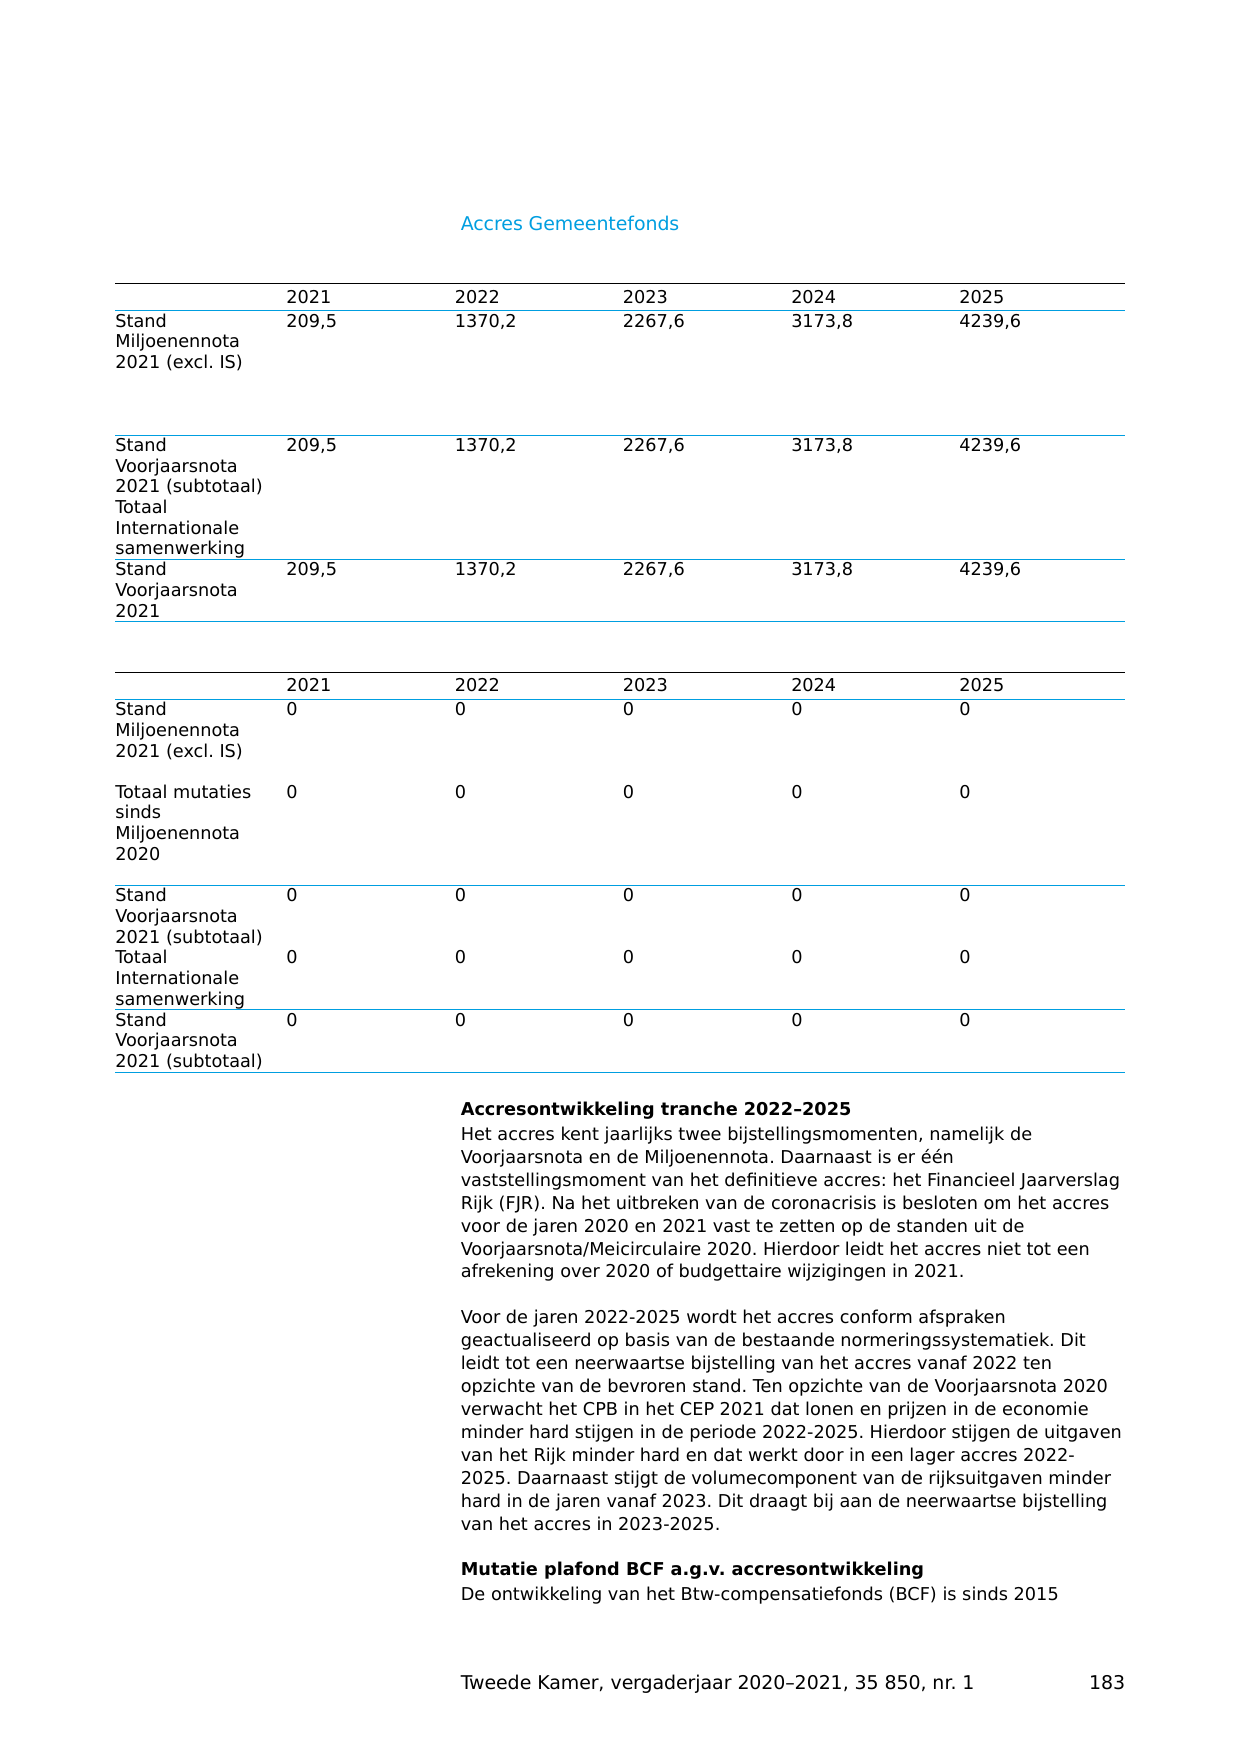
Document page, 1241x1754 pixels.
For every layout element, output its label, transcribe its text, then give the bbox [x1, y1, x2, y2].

table_cell [452, 497, 620, 559]
table_cell 0 [452, 947, 620, 1009]
table_cell [956, 373, 1125, 393]
table_cell [620, 414, 788, 434]
table_cell [788, 373, 956, 393]
table_cell 2267,6 [620, 436, 788, 497]
table_cell 2267,6 [620, 560, 788, 621]
table_cell 0 [283, 700, 452, 761]
table_cell 0 [620, 700, 788, 761]
table_cell [452, 373, 620, 393]
table_cell 0 [452, 1010, 620, 1072]
table_cell 0 [956, 782, 1125, 864]
table_cell [620, 393, 788, 414]
table_cell 0 [452, 782, 620, 864]
table_cell 3173,8 [788, 311, 956, 373]
table_cell 4239,6 [956, 436, 1125, 497]
table_cell [283, 497, 452, 559]
table_cell [788, 864, 956, 885]
table_cell [956, 414, 1125, 434]
table_cell [788, 497, 956, 559]
table_cell Stand Voorjaarsnota 2021 (subtotaal) [115, 436, 283, 497]
table_header ACCRES GEMEENTEFONDS: UITGAVEN [115, 258, 1125, 283]
text Accresontwikkeling tranche 2022–2025 [461, 1097, 1125, 1120]
table_cell [115, 373, 283, 393]
table_cell 3173,8 [788, 436, 956, 497]
table_cell [956, 864, 1125, 885]
table_cell 2022 [452, 673, 620, 699]
text Voor de jaren 2022-2025 wordt het accres conform afspraken geactualiseerd op basis van de bestaande normeringssystematiek. Dit leidt tot een neerwaartse bijstelling van het accres vanaf 2022 ten opzichte van de bevroren stand. Ten opzichte van de Voorjaarsnota 2020 verwacht het CPB in het CEP 2021 dat lonen en prijzen in de economie minder hard stijgen in de periode 2022-2025. Hierdoor stijgen de uitgaven van het Rijk minder hard en dat werkt door in een lager accres 2022-2025. Daarnaast stijgt de volumecomponent van de rijksuitgaven minder hard in de jaren vanaf 2023. Dit draagt bij aan de neerwaartse bijstelling van het accres in 2023-2025. [461, 1305, 1125, 1534]
table_cell [452, 414, 620, 434]
table_cell 4239,6 [956, 311, 1125, 373]
table_cell [788, 393, 956, 414]
table_cell 0 [956, 886, 1125, 947]
table_header ACCRES GEMEENTEFONDS: NIET-BELASTINGONTVANGSTEN [115, 647, 1125, 672]
table_cell Stand Voorjaarsnota 2021 (subtotaal) [115, 1010, 283, 1072]
table_cell [620, 497, 788, 559]
table_cell [115, 761, 283, 782]
table_cell 2023 [620, 673, 788, 699]
table_cell 0 [283, 1010, 452, 1072]
table_cell 0 [788, 700, 956, 761]
table_cell Stand Miljoenennota 2021 (excl. IS) [115, 700, 283, 761]
table_cell 3173,8 [788, 560, 956, 621]
table_cell 0 [956, 947, 1125, 1009]
table_cell 0 [620, 782, 788, 864]
text Het accres kent jaarlijks twee bijstellingsmomenten, namelijk de Voorjaarsnota en de Miljoenennota. Daarnaast is er één vaststellingsmoment van het definitieve accres: het Financieel Jaarverslag Rijk (FJR). Na het uitbreken van de coronacrisis is besloten om het accres voor de jaren 2020 en 2021 vast te zetten op de standen uit de Voorjaarsnota/Meicirculaire 2020. Hierdoor leidt het accres niet tot een afrekening over 2020 of budgettaire wijzigingen in 2021. [461, 1122, 1125, 1282]
table_cell [956, 761, 1125, 782]
table_cell [788, 761, 956, 782]
table_cell 1370,2 [452, 311, 620, 373]
table_cell [283, 414, 452, 434]
table_cell [115, 284, 283, 310]
table_cell 2025 [956, 673, 1125, 699]
table_cell 2021 [283, 673, 452, 699]
table_cell [620, 373, 788, 393]
table_cell 0 [956, 1010, 1125, 1072]
text Mutatie plafond BCF a.g.v. accresontwikkeling [461, 1557, 1125, 1580]
table_cell 1370,2 [452, 560, 620, 621]
table_cell [283, 864, 452, 885]
table_cell 2021 [283, 284, 452, 310]
table_cell [620, 864, 788, 885]
table_cell Totaal Internationale samenwerking [115, 497, 283, 559]
table_cell 0 [283, 947, 452, 1009]
table_cell [115, 414, 283, 434]
table_cell [283, 761, 452, 782]
table_cell [115, 393, 283, 414]
table_cell 0 [620, 1010, 788, 1072]
table_cell [283, 373, 452, 393]
table_cell [452, 393, 620, 414]
table_cell [283, 393, 452, 414]
table_cell 209,5 [283, 311, 452, 373]
table_cell 0 [620, 947, 788, 1009]
table_cell [452, 864, 620, 885]
table_cell [956, 393, 1125, 414]
table_cell 0 [283, 782, 452, 864]
table_cell 0 [452, 886, 620, 947]
table_cell [115, 673, 283, 699]
table_cell 2025 [956, 284, 1125, 310]
table_cell 0 [452, 700, 620, 761]
table_cell Totaal mutaties sinds Miljoenennota 2020 [115, 782, 283, 864]
table_cell 0 [283, 886, 452, 947]
table_cell 0 [788, 886, 956, 947]
table_cell 0 [788, 782, 956, 864]
table_cell 0 [620, 886, 788, 947]
title Accres Gemeentefonds [461, 213, 1125, 235]
table_cell 1370,2 [452, 436, 620, 497]
table_cell 4239,6 [956, 560, 1125, 621]
table_cell [115, 864, 283, 885]
table_cell [956, 497, 1125, 559]
table_cell Stand Miljoenennota 2021 (excl. IS) [115, 311, 283, 373]
table_cell [788, 414, 956, 434]
table_cell 2023 [620, 284, 788, 310]
table_cell 209,5 [283, 436, 452, 497]
table_cell Stand Voorjaarsnota 2021 [115, 560, 283, 621]
text De ontwikkeling van het Btw-compensatiefonds (BCF) is sinds 2015 [461, 1582, 1125, 1605]
table_cell 2024 [788, 673, 956, 699]
table_cell [620, 761, 788, 782]
table_cell [452, 761, 620, 782]
table_cell 2267,6 [620, 311, 788, 373]
table_cell Stand Voorjaarsnota 2021 (subtotaal) [115, 886, 283, 947]
table_cell 0 [788, 947, 956, 1009]
table_cell Totaal Internationale samenwerking [115, 947, 283, 1009]
table_cell 0 [788, 1010, 956, 1072]
table_cell 0 [956, 700, 1125, 761]
table_cell 209,5 [283, 560, 452, 621]
table_cell 2024 [788, 284, 956, 310]
table_cell 2022 [452, 284, 620, 310]
